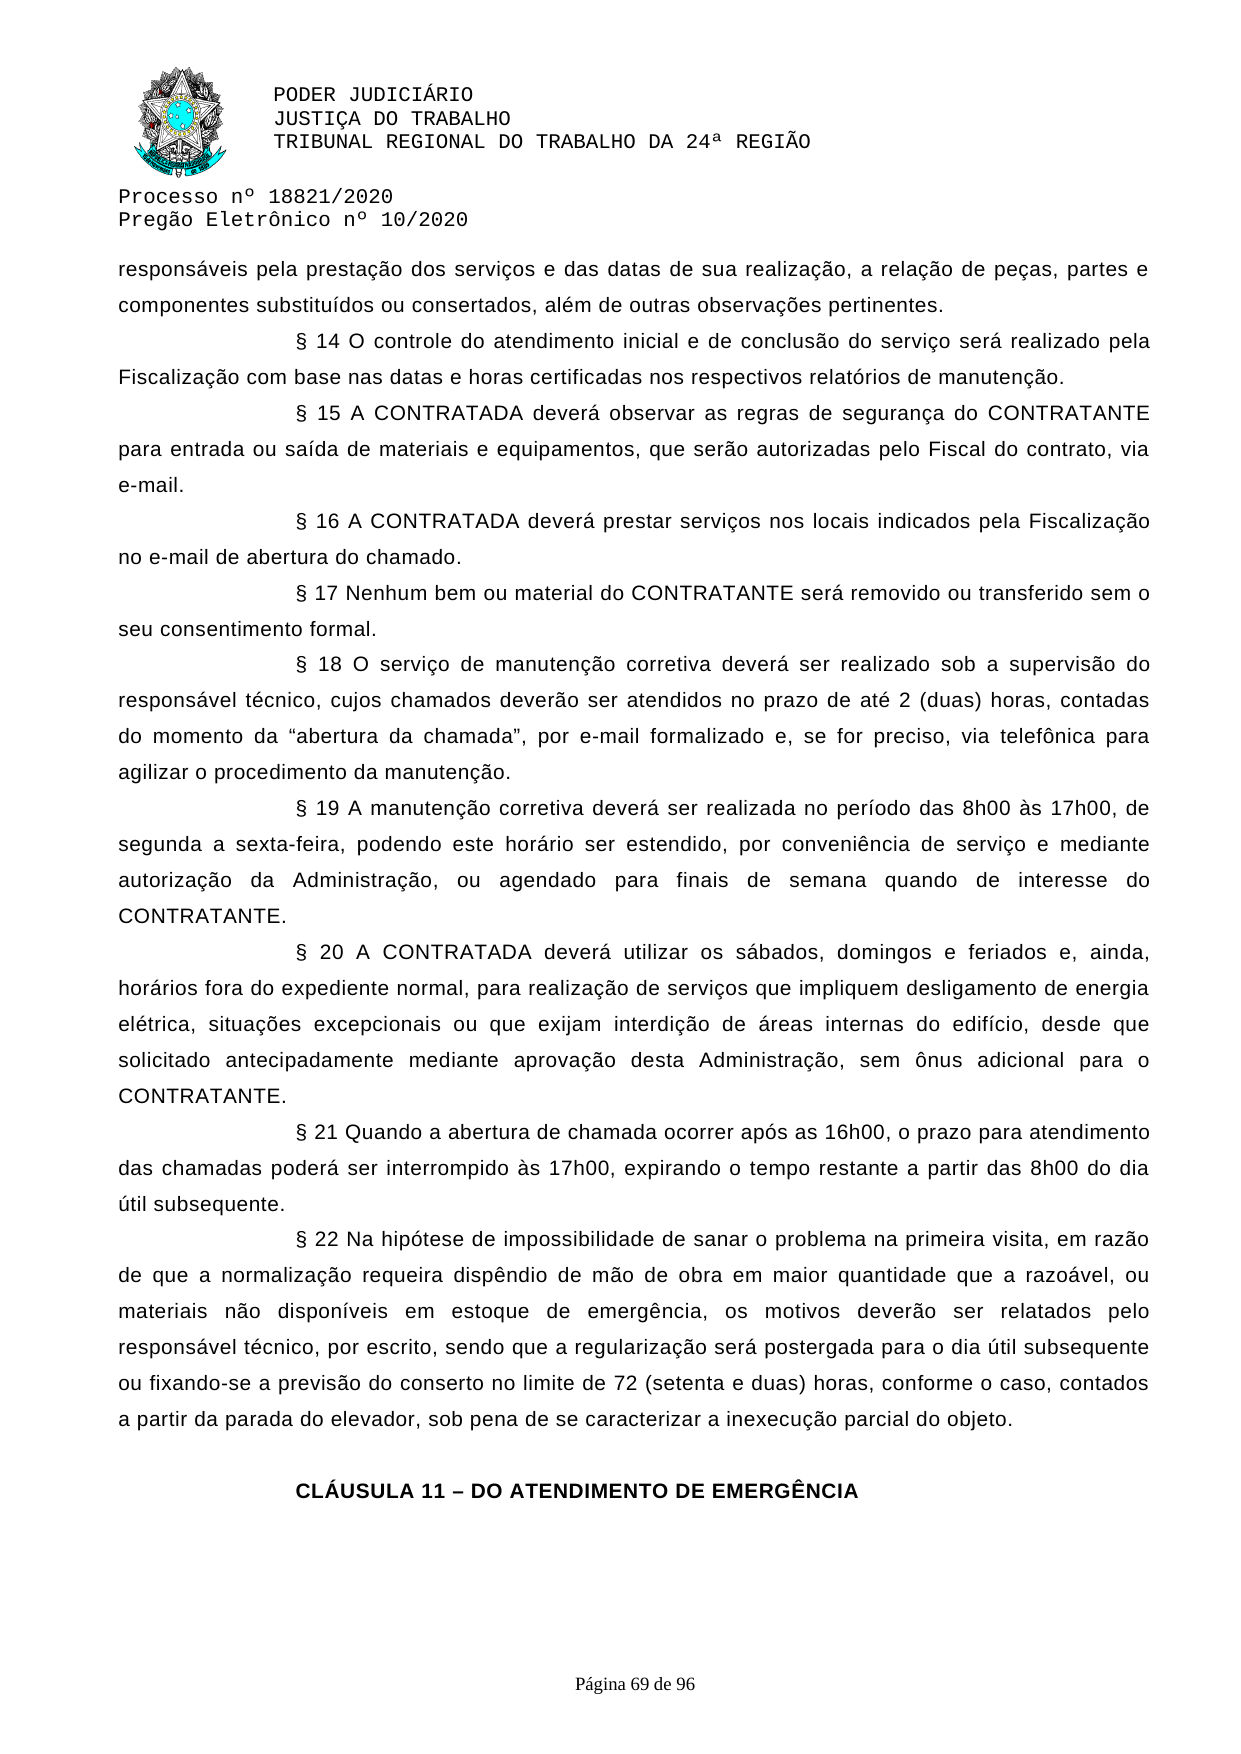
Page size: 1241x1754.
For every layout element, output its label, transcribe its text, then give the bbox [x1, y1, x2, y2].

text § 17 Nenhum bem ou material do CONTRATANTE será removido ou transferido sem o seu consentimento formal. [118, 580, 1152, 640]
text responsáveis pela prestação dos serviços e das datas de sua realização, a relação de peças, partes e componentes substituídos ou consertados, além de outras observações pertinentes. [118, 257, 1152, 317]
text § 22 Na hipótese de impossibilidade de sanar o problema na primeira visita, em razão de que a normalização requeira dispêndio de mão de obra em maior quantidade que a razoável, ou materiais não disponíveis em estoque de emergência, os motivos deverão ser relatados pelo responsável técnico, por escrito, sendo que a regularização será postergada para o dia útil subsequente ou fixando-se a previsão do conserto no limite de 72 (setenta e duas) horas, conforme o caso, contados a partir da parada do elevador, sob pena de se caracterizar a inexecução parcial do objeto. [118, 1227, 1152, 1431]
text CLÁUSULA 11 – DO ATENDIMENTO DE EMERGÊNCIA [118, 1479, 1152, 1503]
text § 20 A CONTRATADA deverá utilizar os sábados, domingos e feriados e, ainda, horários fora do expediente normal, para realização de serviços que impliquem desligamento de energia elétrica, situações excepcionais ou que exijam interdição de áreas internas do edifício, desde que solicitado antecipadamente mediante aprovação desta Administração, sem ônus adicional para o CONTRATANTE. [118, 940, 1152, 1107]
text § 21 Quando a abertura de chamada ocorrer após as 16h00, o prazo para atendimento das chamadas poderá ser interrompido às 17h00, expirando o tempo restante a partir das 8h00 do dia útil subsequente. [118, 1119, 1152, 1215]
picture [133, 66, 228, 178]
text § 15 A CONTRATADA deverá observar as regras de segurança do CONTRATANTE para entrada ou saída de materiais e equipamentos, que serão autorizadas pelo Fiscal do contrato, via e-mail. [118, 401, 1152, 497]
text § 16 A CONTRATADA deverá prestar serviços nos locais indicados pela Fiscalização no e-mail de abertura do chamado. [118, 508, 1152, 568]
text § 14 O controle do atendimento inicial e de conclusão do serviço será realizado pela Fiscalização com base nas datas e horas certificadas nos respectivos relatórios de manutenção. [118, 329, 1152, 389]
text § 18 O serviço de manutenção corretiva deverá ser realizado sob a supervisão do responsável técnico, cujos chamados deverão ser atendidos no prazo de até 2 (duas) horas, contadas do momento da “abertura da chamada”, por e-mail formalizado e, se for preciso, via telefônica para agilizar o procedimento da manutenção. [118, 652, 1152, 784]
text § 19 A manutenção corretiva deverá ser realizada no período das 8h00 às 17h00, de segunda a sexta-feira, podendo este horário ser estendido, por conveniência de serviço e mediante autorização da Administração, ou agendado para finais de semana quando de interesse do CONTRATANTE. [118, 796, 1152, 928]
